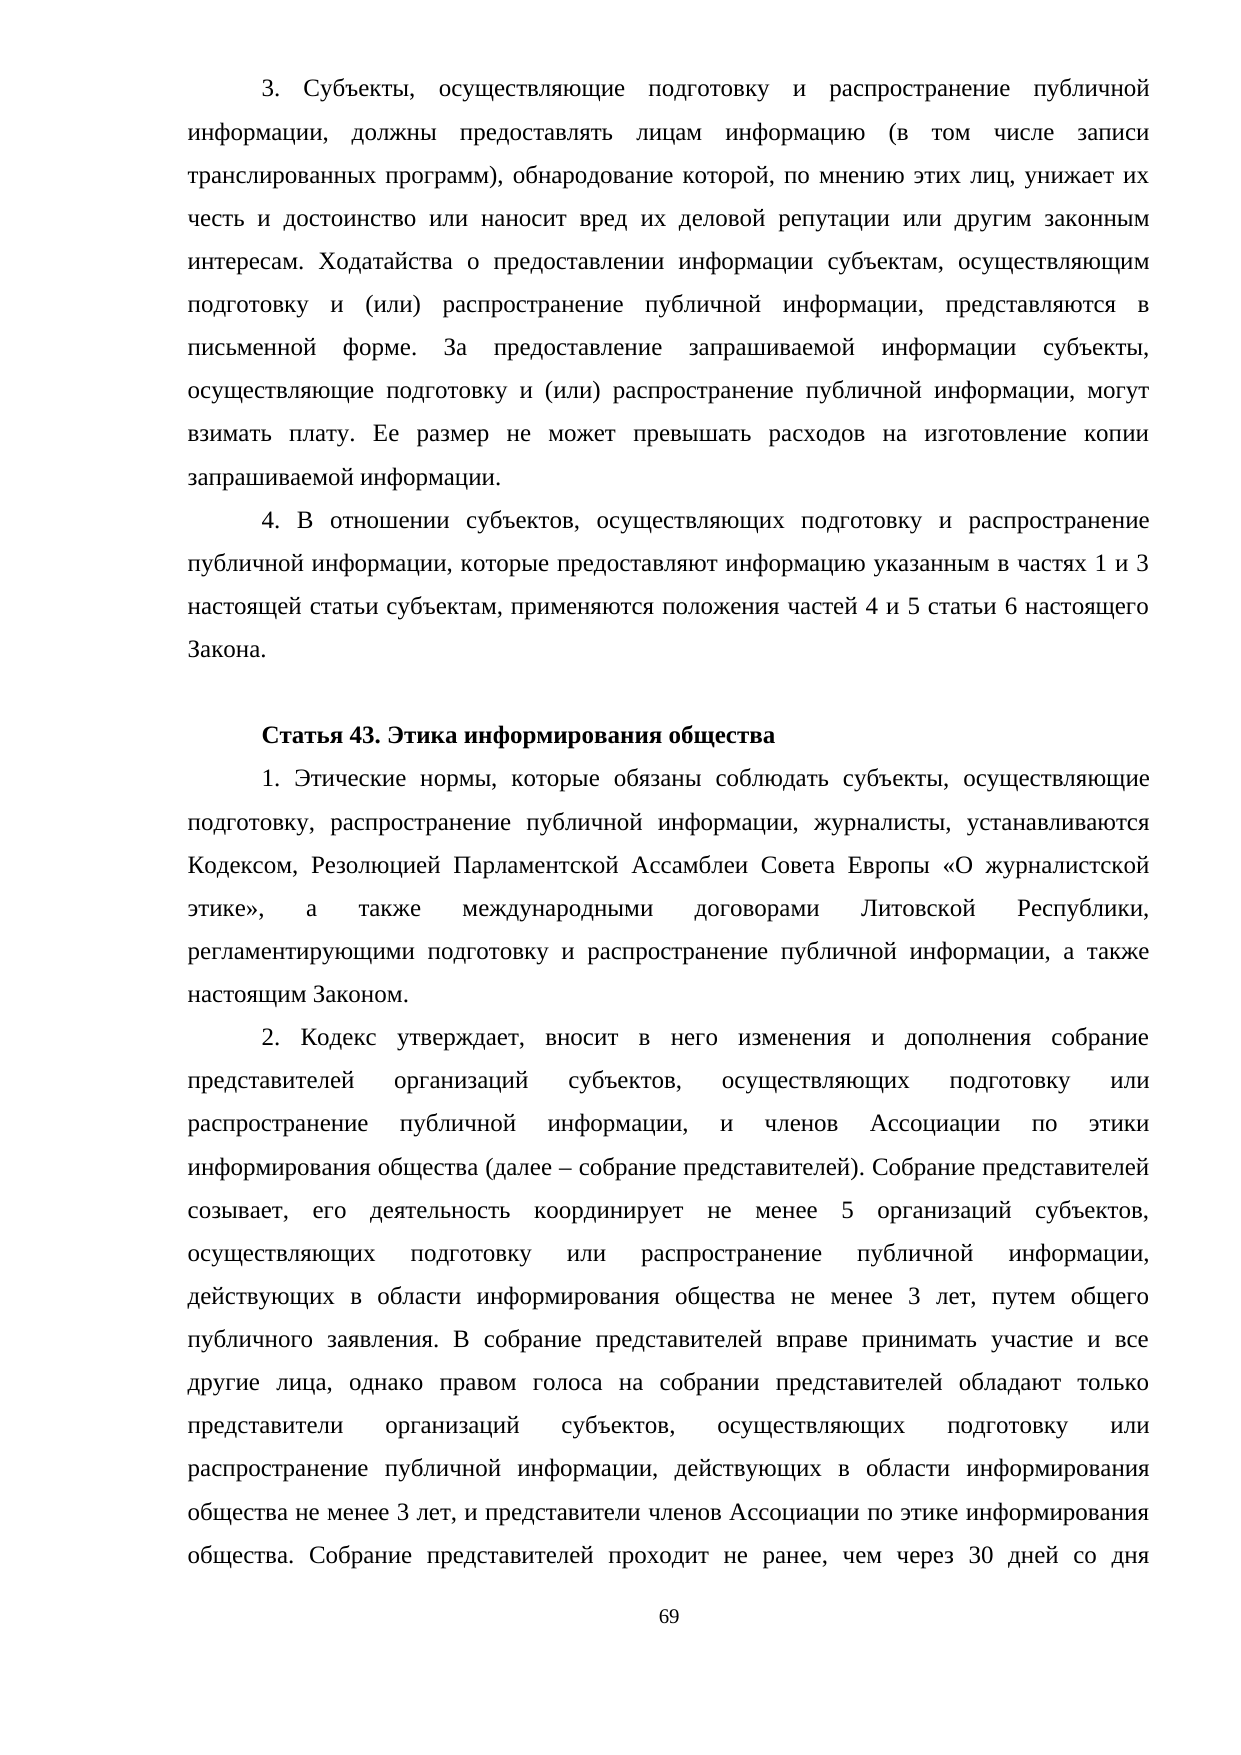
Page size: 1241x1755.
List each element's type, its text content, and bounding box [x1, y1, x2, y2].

text 4. В отношении субъектов, осуществляющих подготовку и распространение публичной информации, которые предоставляют информацию указанным в частях 1 и 3 настоящей статьи субъектам, применяются положения частей 4 и 5 статьи 6 настоящего Закона. [187, 505, 1150, 663]
text 2. Кодекс утверждает, вносит в него изменения и дополнения собрание представителей организаций субъектов, осуществляющих подготовку или распространение публичной информации, и членов Ассоциации по этики информирования общества (далее – собрание представителей). Собрание представителей созывает, его деятельность координирует не менее 5 организаций субъектов, осуществляющих подготовку или распространение публичной информации, действующих в области информирования общества не менее 3 лет, путем общего публичного заявления. В собрание представителей вправе принимать участие и все другие лица, однако правом голоса на собрании представителей обладают только представители организаций субъектов, осуществляющих подготовку или распространение публичной информации, действующих в области информирования общества не менее 3 лет, и представители членов Ассоциации по этике информирования общества. Собрание представителей проходит не ранее, чем через 30 дней со дня [187, 1022, 1150, 1568]
text 1. Этические нормы, которые обязаны соблюдать субъекты, осуществляющие подготовку, распространение публичной информации, журналисты, устанавливаются Кодексом, Резолюцией Парламентской Ассамблеи Совета Европы «О журналистской этике», а также международными договорами Литовской Республики, регламентирующими подготовку и распространение публичной информации, а также настоящим Законом. [187, 763, 1150, 1008]
text 3. Субъекты, осуществляющие подготовку и распространение публичной информации, должны предоставлять лицам информацию (в том числе записи транслированных программ), обнародование которой, по мнению этих лиц, унижает их честь и достоинство или наносит вред их деловой репутации или другим законным интересам. Ходатайства о предоставлении информации субъектам, осуществляющим подготовку и (или) распространение публичной информации, представляются в письменной форме. За предоставление запрашиваемой информации субъекты, осуществляющие подготовку и (или) распространение публичной информации, могут взимать плату. Ее размер не может превышать расходов на изготовление копии запрашиваемой информации. [187, 73, 1150, 490]
text Статья 43. Этика информирования общества [187, 720, 1150, 749]
